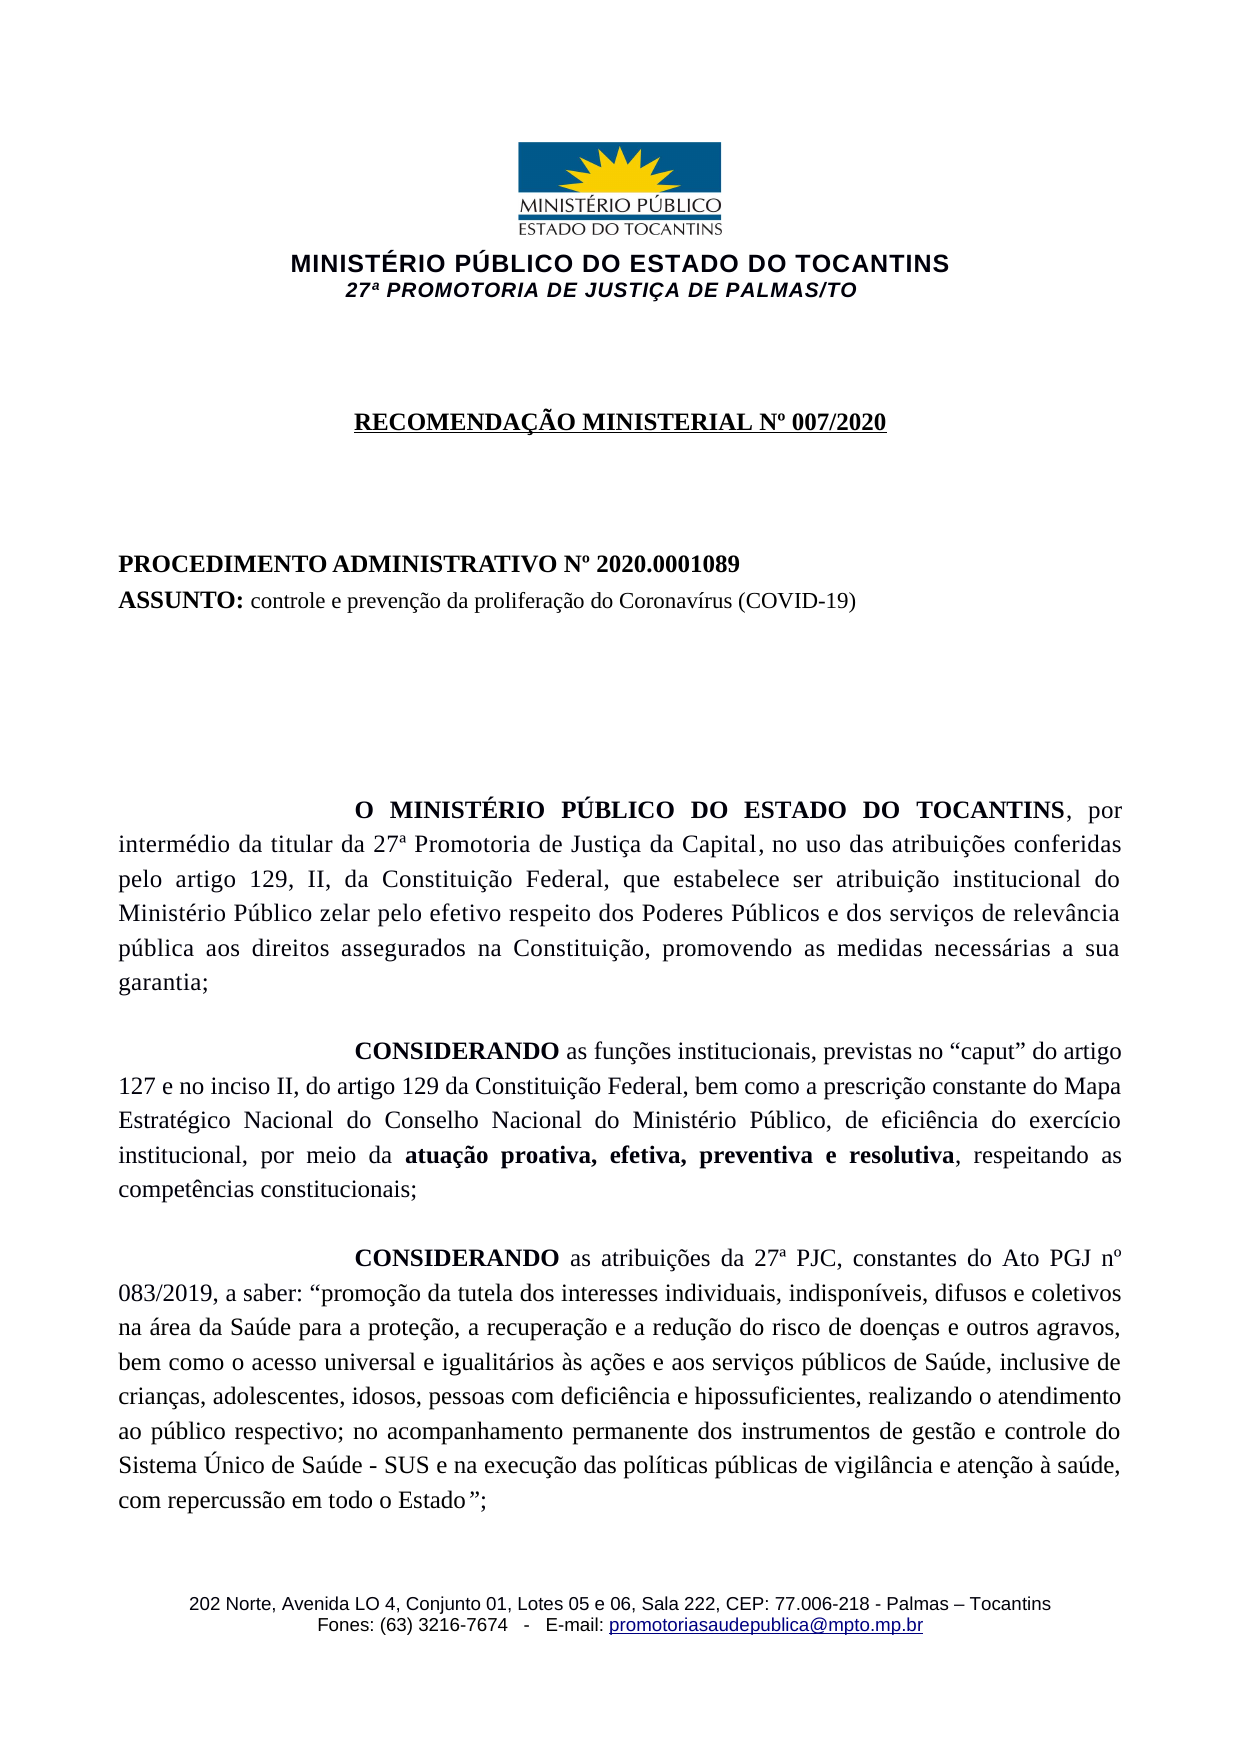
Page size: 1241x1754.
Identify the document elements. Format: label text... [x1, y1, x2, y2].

text CONSIDERANDO as funções institucionais, previstas no “caput” do artigo 127 e no inciso II, do artigo 129 da Constituição Federal, bem como a prescrição constante do Mapa Estratégico Nacional do Conselho Nacional do Ministério Público, de eficiência do exercício institucional, por meio da atuação proativa, efetiva, preventiva e resolutiva, respeitando as competências constitucionais; [118, 1036, 1122, 1203]
text PROCEDIMENTO ADMINISTRATIVO Nº 2020.0001089 [118, 549, 1122, 578]
text ASSUNTO: controle e prevenção da proliferação do Coronavírus (COVID-19) [118, 585, 1122, 614]
text O MINISTÉRIO PÚBLICO DO ESTADO DO TOCANTINS, por intermédio da titular da 27ª Promotoria de Justiça da Capital, no uso das atribuições conferidas pelo artigo 129, II, da Constituição Federal, que estabelece ser atribuição institucional do Ministério Público zelar pelo efetivo respeito dos Poderes Públicos e dos serviços de relevância pública aos direitos assegurados na Constituição, promovendo as medidas necessárias a sua garantia; [118, 795, 1122, 996]
text CONSIDERANDO as atribuições da 27ª PJC, constantes do Ato PGJ nº 083/2019, a saber: “promoção da tutela dos interesses individuais, indisponíveis, difusos e coletivos na área da Saúde para a proteção, a recuperação e a redução do risco de doenças e outros agravos, bem como o acesso universal e igualitários às ações e aos serviços públicos de Saúde, inclusive de crianças, adolescentes, idosos, pessoas com deficiência e hipossuficientes, realizando o atendimento ao público respectivo; no acompanhamento permanente dos instrumentos de gestão e controle do Sistema Único de Saúde - SUS e na execução das políticas públicas de vigilância e atenção à saúde, com repercussão em todo o Estado”; [118, 1243, 1122, 1513]
text RECOMENDAÇÃO MINISTERIAL Nº 007/2020 [118, 407, 1122, 436]
picture [518, 142, 722, 235]
